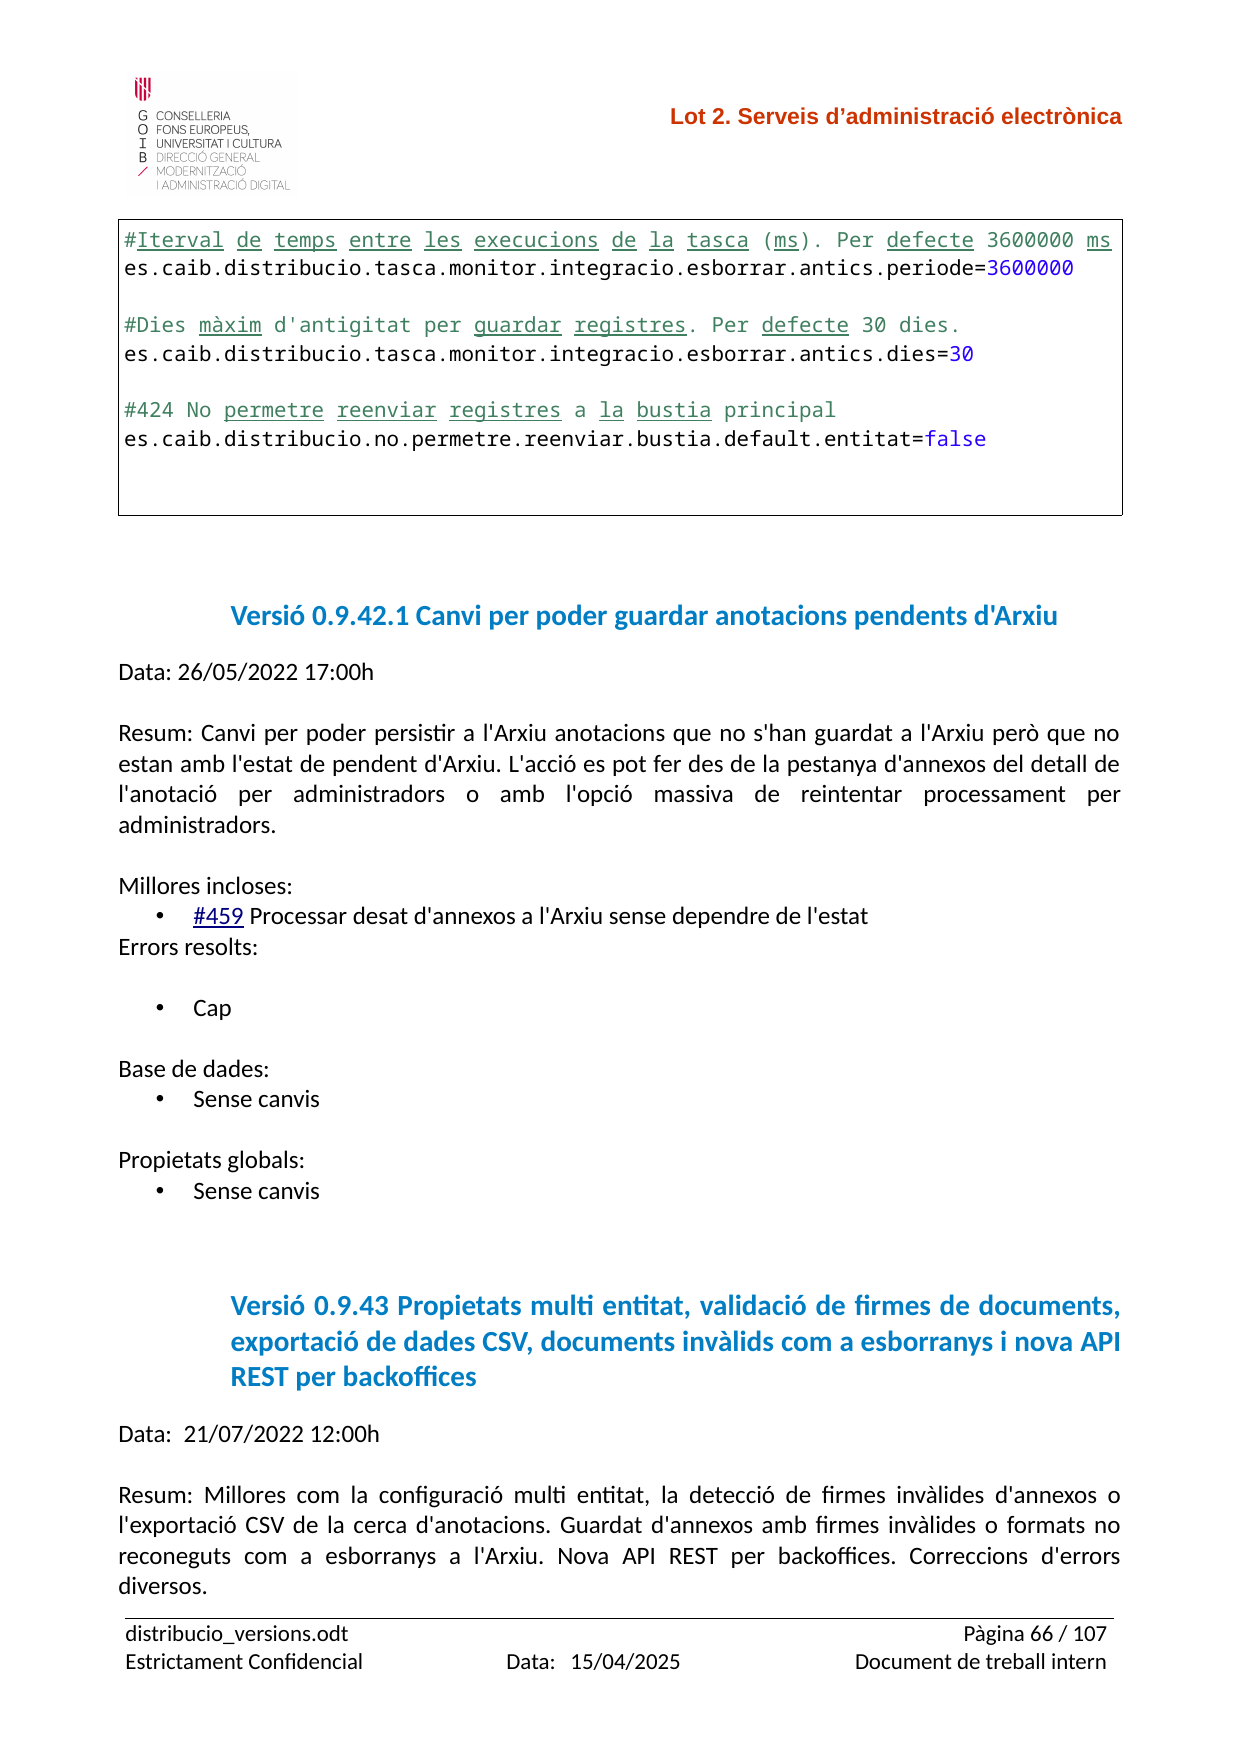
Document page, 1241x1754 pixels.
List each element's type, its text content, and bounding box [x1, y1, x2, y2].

text Base de dades: [118, 1053, 1122, 1083]
text Millores incloses: [118, 870, 1122, 900]
subtitle Versió 0.9.43 Propietats multi entitat, validació de firmes de documents, exportació de dades CSV, documents invàlids com a esborranys i nova API REST per backoffices [153, 1287, 1122, 1394]
list Sense canvis [156, 1083, 1122, 1114]
text Resum: Canvi per poder persistir a l'Arxiu anotacions que no s'han guardat a l'Arxiu però que no estan amb l'estat de pendent d'Arxiu. L'acció es pot fer des de la pestanya d'annexos del detall de l'anotació per administradors o amb l'opció massiva de reintentar processament per administradors. [118, 717, 1122, 839]
list Sense canvis [156, 1175, 1122, 1206]
list #459 Processar desat d'annexos a l'Arxiu sense dependre de l'estat [156, 900, 1122, 931]
text Data: 26/05/2022 17:00h [118, 656, 1122, 687]
list Cap [156, 992, 1122, 1022]
text Resum: Millores com la configuració multi entitat, la detecció de firmes invàlides d'annexos o l'exportació CSV de la cerca d'anotacions. Guardat d'annexos amb firmes invàlides o formats no reconeguts com a esborranys a l'Arxiu. Nova API REST per backoffices. Correccions d'errors diversos. [118, 1479, 1122, 1601]
text Data: 21/07/2022 12:00h [118, 1418, 1122, 1448]
picture [126, 70, 299, 197]
table_header #Iterval de temps entre les execucions de la tasca (ms). Per defecte 3600000 ms es.caib.distribucio.tasca.monitor.integracio.esborrar.antics.periode=3600000 #Dies màxim d'antigitat per guardar registres. Per defecte 30 dies. es.caib.distribucio.tasca.monitor.integracio.esborrar.antics.dies=30 #424 No permetre reenviar registres a la bustia principal es.caib.distribucio.no.permetre.reenviar.bustia.default.entitat=false [119, 220, 1122, 515]
text Propietats globals: [118, 1144, 1122, 1175]
text Errors resolts: [118, 931, 1122, 961]
subtitle Versió 0.9.42.1 Canvi per poder guardar anotacions pendents d'Arxiu [153, 597, 1122, 632]
